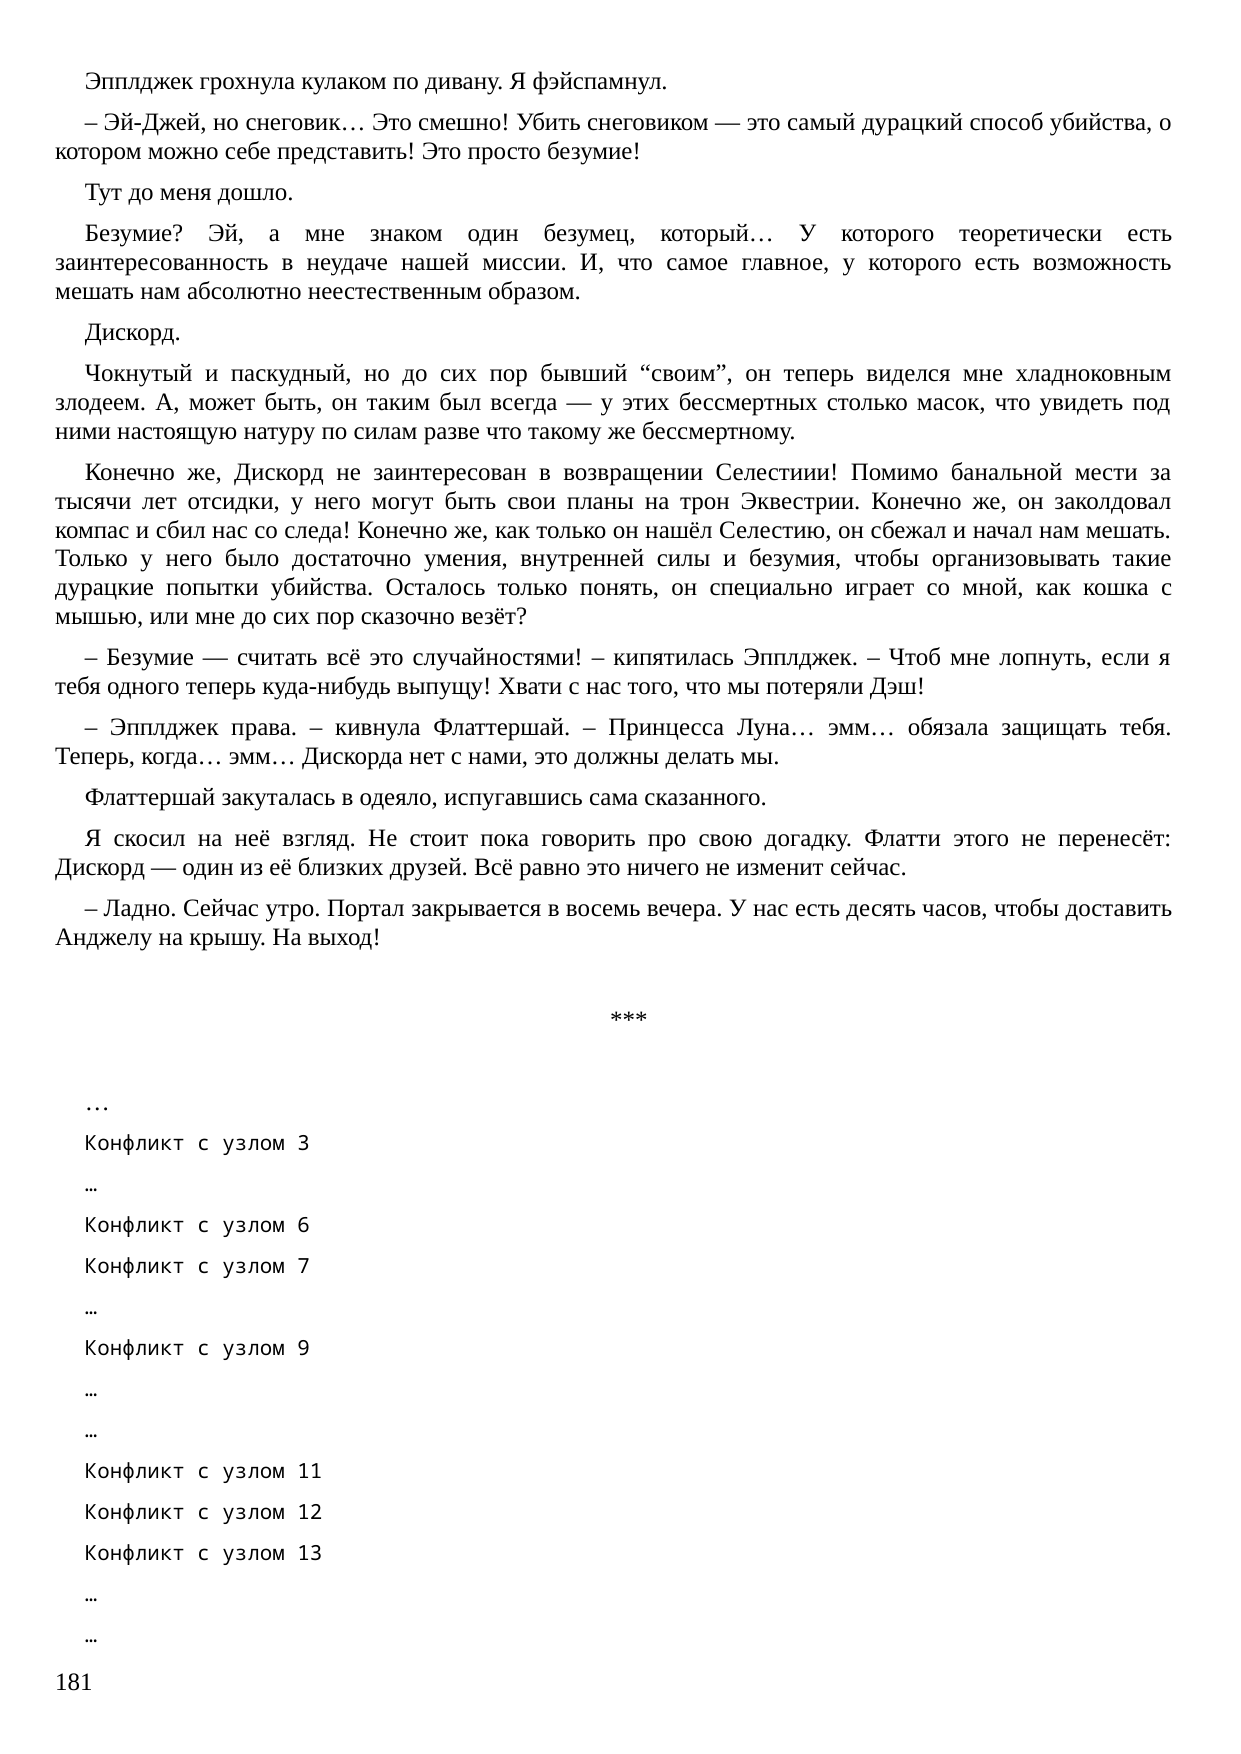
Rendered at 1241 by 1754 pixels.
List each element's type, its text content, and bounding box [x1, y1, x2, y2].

text Конфликт с узлом 7 [55, 1251, 1173, 1280]
text … [55, 1374, 1173, 1403]
text … [55, 1087, 1173, 1116]
text – Ладно. Сейчас утро. Портал закрывается в восемь вечера. У нас есть десять часов, чтобы доставить Анджелу на крышу. На выход! [55, 893, 1173, 951]
text … [55, 1415, 1173, 1443]
text Конфликт с узлом 12 [55, 1497, 1173, 1525]
text … [55, 1579, 1173, 1607]
text Флаттершай закуталась в одеяло, испугавшись сама сказанного. [55, 782, 1173, 811]
text … [55, 1292, 1173, 1321]
text – Безумие — считать всё это случайностями! – кипятилась Эпплджек. – Чтоб мне лопнуть, если я тебя одного теперь куда-нибудь выпущу! Хвати с нас того, что мы потеряли Дэш! [55, 642, 1173, 700]
text Тут до меня дошло. [55, 177, 1173, 206]
text Конфликт с узлом 3 [55, 1128, 1173, 1157]
text Чокнутый и паскудный, но до сих пор бывший “своим”, он теперь виделся мне хладноковным злодеем. А, может быть, он таким был всегда — у этих бессмертных столько масок, что увидеть под ними настоящую натуру по силам разве что такому же бессмертному. [55, 358, 1173, 445]
text Безумие? Эй, а мне знаком один безумец, который… У которого теоретически есть заинтересованность в неудаче нашей миссии. И, что самое главное, у которого есть возможность мешать нам абсолютно неестественным образом. [55, 218, 1173, 305]
text Эпплджек грохнула кулаком по дивану. Я фэйспамнул. [55, 66, 1173, 95]
text Конечно же, Дискорд не заинтересован в возвращении Селестиии! Помимо банальной мести за тысячи лет отсидки, у него могут быть свои планы на трон Эквестрии. Конечно же, он заколдовал компас и сбил нас со следа! Конечно же, как только он нашёл Селестию, он сбежал и начал нам мешать. Только у него было достаточно умения, внутренней силы и безумия, чтобы организовывать такие дурацкие попытки убийства. Осталось только понять, он специально играет со мной, как кошка с мышью, или мне до сих пор сказочно везёт? [55, 457, 1173, 630]
text Конфликт с узлом 11 [55, 1456, 1173, 1484]
text Я скосил на неё взгляд. Не стоит пока говорить про свою догадку. Флатти этого не перенесёт: Дискорд — один из её близких друзей. Всё равно это ничего не изменит сейчас. [55, 823, 1173, 881]
text Конфликт с узлом 9 [55, 1333, 1173, 1362]
text Дискорд. [55, 317, 1173, 346]
text *** [55, 1005, 1173, 1033]
text Конфликт с узлом 6 [55, 1210, 1173, 1239]
text Конфликт с узлом 13 [55, 1538, 1173, 1566]
text … [55, 1169, 1173, 1198]
text – Эй-Джей, но снеговик… Это смешно! Убить снеговиком — это самый дурацкий способ убийства, о котором можно себе представить! Это просто безумие! [55, 107, 1173, 165]
text … [55, 1620, 1173, 1648]
text – Эпплджек права. – кивнула Флаттершай. – Принцесса Луна… эмм… обязала защищать тебя. Теперь, когда… эмм… Дискорда нет с нами, это должны делать мы. [55, 712, 1173, 770]
